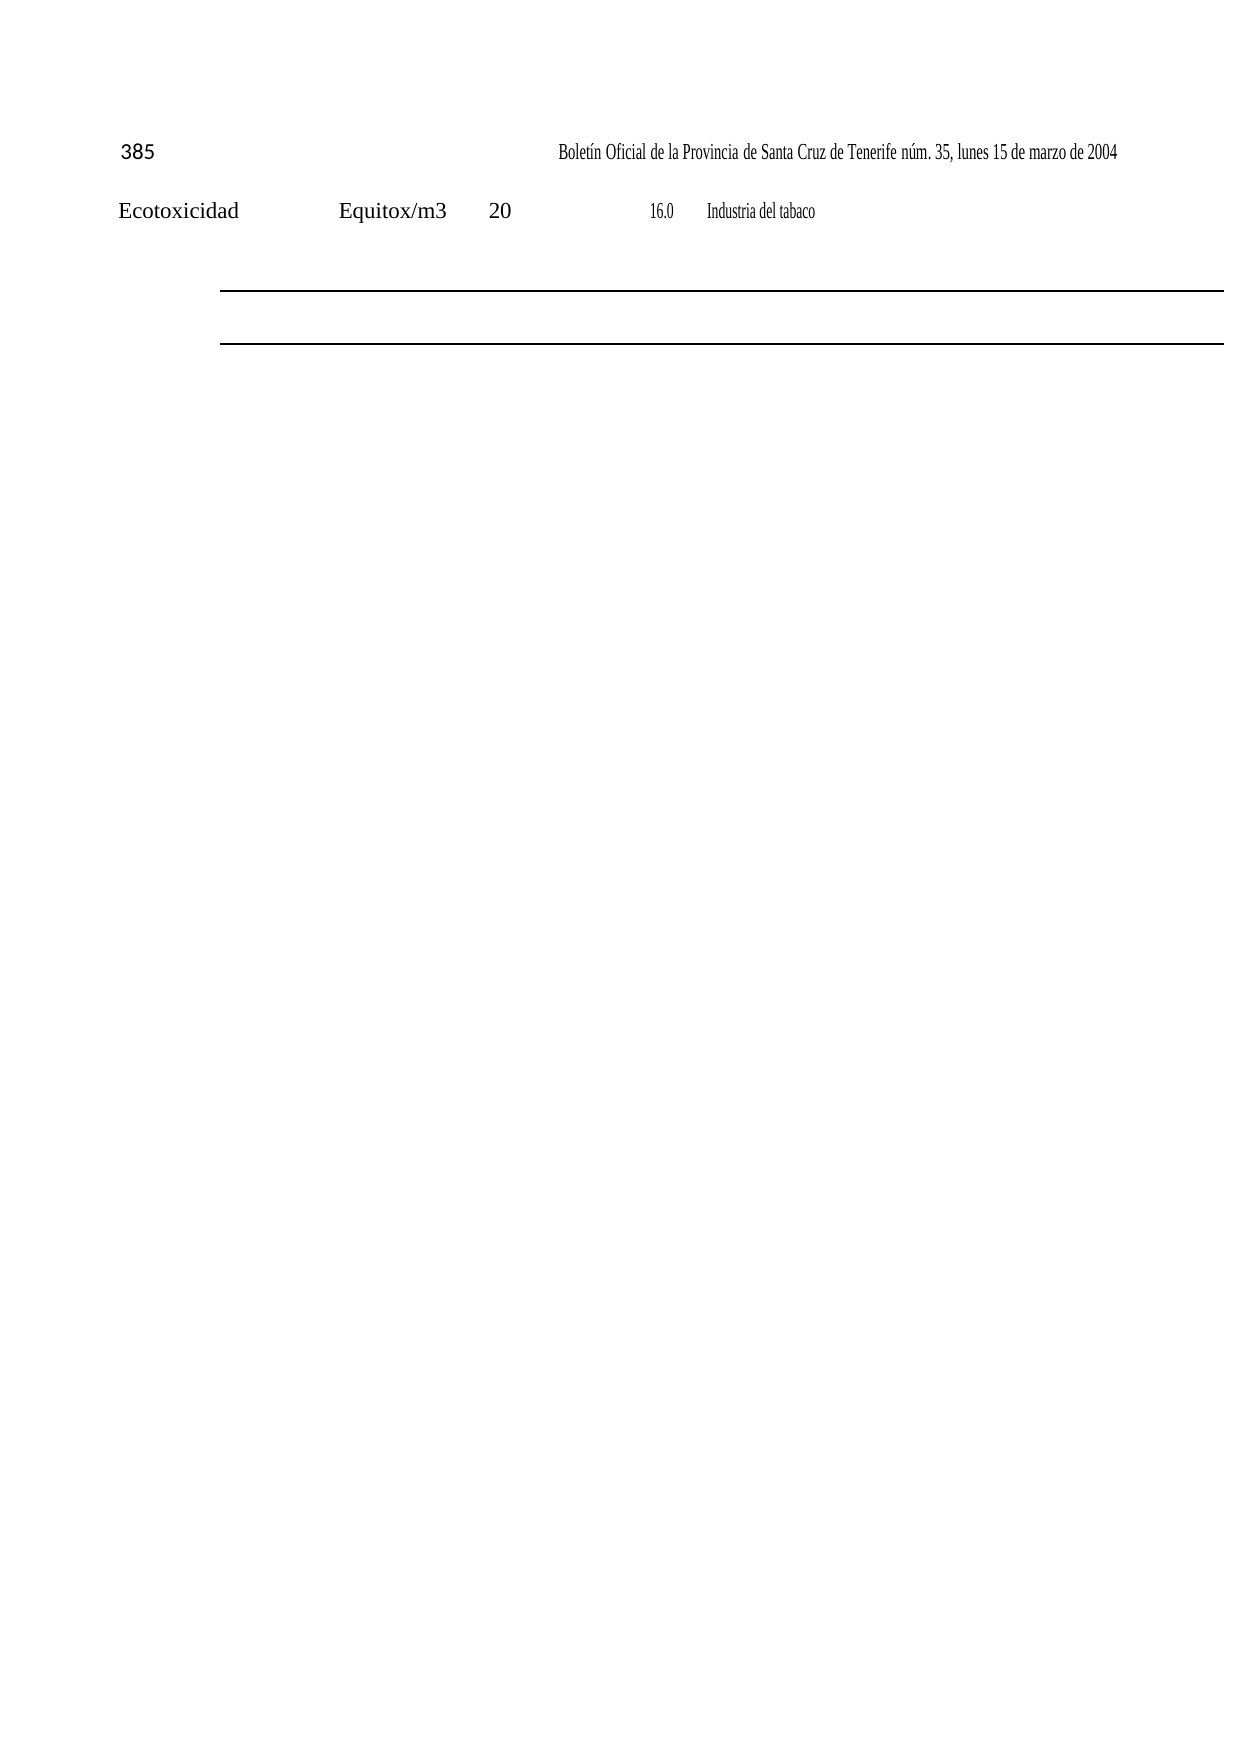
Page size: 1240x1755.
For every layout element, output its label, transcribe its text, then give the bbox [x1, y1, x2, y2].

table_cell 16.0 [587, 200, 697, 234]
table_cell Equitox/m3 [317, 200, 478, 234]
table_cell 20 [478, 200, 587, 234]
table_cell Ecotoxicidad [114, 200, 317, 234]
table_cell Industria del tabaco [697, 200, 1126, 234]
